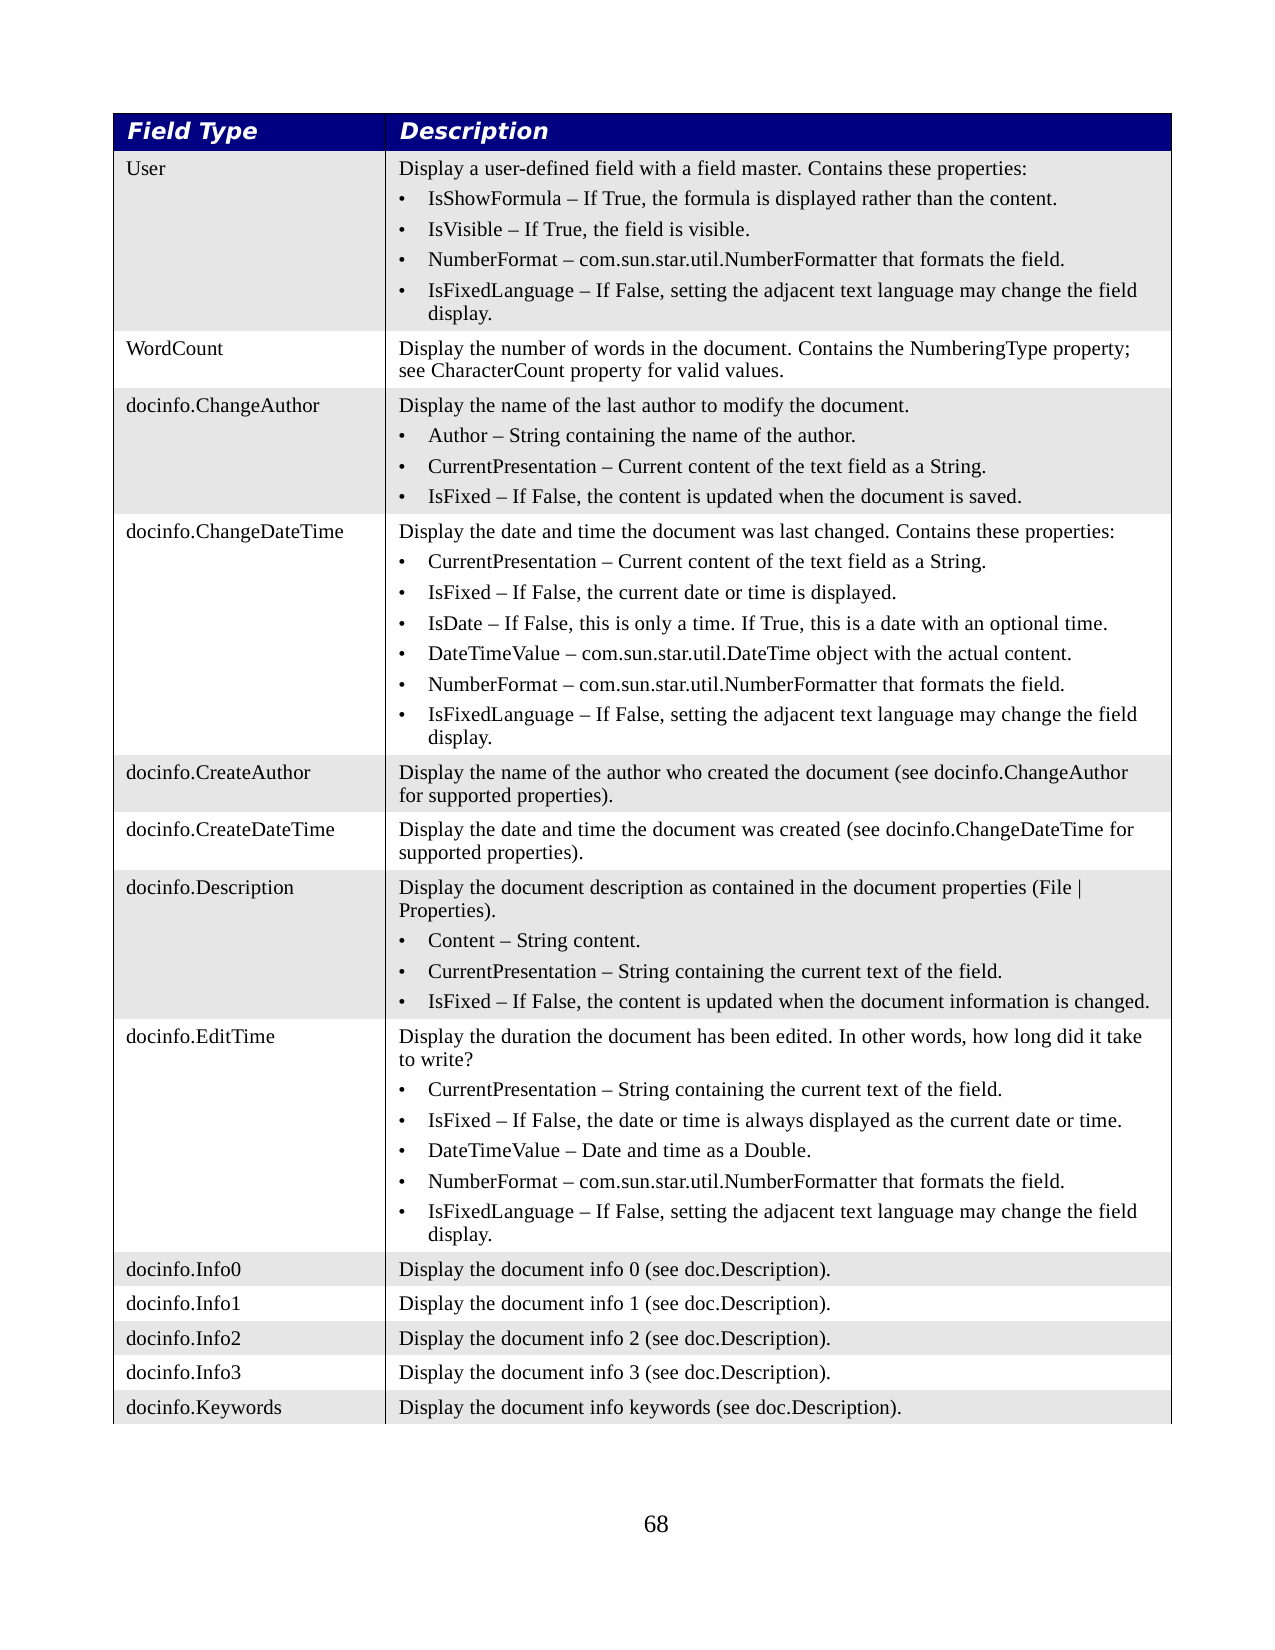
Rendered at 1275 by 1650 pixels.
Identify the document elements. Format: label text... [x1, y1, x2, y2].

table_cell Display the document info 1 (see doc.Description). [386, 1286, 1171, 1321]
table_cell Display the document info keywords (see doc.Description). [386, 1390, 1171, 1424]
table_cell Display the name of the last author to modify the document. Author – String containing the name of the author. CurrentPresentation – Current content of the text field as a String. IsFixed – If False, the content is updated when the document is saved. [386, 388, 1171, 514]
table_cell Display a user-defined field with a field master. Contains these properties: IsShowFormula – If True, the formula is displayed rather than the content. IsVisible – If True, the field is visible. NumberFormat – com.sun.star.util.NumberFormatter that formats the field. IsFixedLanguage – If False, setting the adjacent text language may change the field display. [386, 151, 1171, 331]
table_cell docinfo.Info2 [114, 1321, 385, 1355]
table_header Field Type [114, 114, 385, 151]
table_cell Display the document info 0 (see doc.Description). [386, 1252, 1171, 1286]
table_header Description [386, 114, 1171, 151]
table_cell docinfo.CreateDateTime [114, 812, 385, 870]
table_cell docinfo.Info1 [114, 1286, 385, 1321]
table_cell Display the number of words in the document. Contains the NumberingType property; see CharacterCount property for valid values. [386, 331, 1171, 388]
table_cell docinfo.EditTime [114, 1019, 385, 1252]
table_cell docinfo.Info0 [114, 1252, 385, 1286]
table_cell Display the date and time the document was created (see docinfo.ChangeDateTime for supported properties). [386, 812, 1171, 870]
table_cell WordCount [114, 331, 385, 388]
table_cell docinfo.CreateAuthor [114, 755, 385, 812]
table_cell docinfo.Info3 [114, 1355, 385, 1390]
table_cell docinfo.ChangeDateTime [114, 514, 385, 755]
table_cell User [114, 151, 385, 331]
table_cell Display the document description as contained in the document properties (File | Properties). Content – String content. CurrentPresentation – String containing the current text of the field. IsFixed – If False, the content is updated when the document information is changed. [386, 870, 1171, 1019]
table_cell Display the date and time the document was last changed. Contains these properties: CurrentPresentation – Current content of the text field as a String. IsFixed – If False, the current date or time is displayed. IsDate – If False, this is only a time. If True, this is a date with an optional time. DateTimeValue – com.sun.star.util.DateTime object with the actual content. NumberFormat – com.sun.star.util.NumberFormatter that formats the field. IsFixedLanguage – If False, setting the adjacent text language may change the field display. [386, 514, 1171, 755]
table_cell Display the duration the document has been edited. In other words, how long did it take to write? CurrentPresentation – String containing the current text of the field. IsFixed – If False, the date or time is always displayed as the current date or time. DateTimeValue – Date and time as a Double. NumberFormat – com.sun.star.util.NumberFormatter that formats the field. IsFixedLanguage – If False, setting the adjacent text language may change the field display. [386, 1019, 1171, 1252]
table_cell Display the document info 2 (see doc.Description). [386, 1321, 1171, 1355]
table_cell Display the name of the author who created the document (see docinfo.ChangeAuthor for supported properties). [386, 755, 1171, 812]
table_cell docinfo.ChangeAuthor [114, 388, 385, 514]
table_cell Display the document info 3 (see doc.Description). [386, 1355, 1171, 1390]
table_cell docinfo.Description [114, 870, 385, 1019]
table_cell docinfo.Keywords [114, 1390, 385, 1424]
